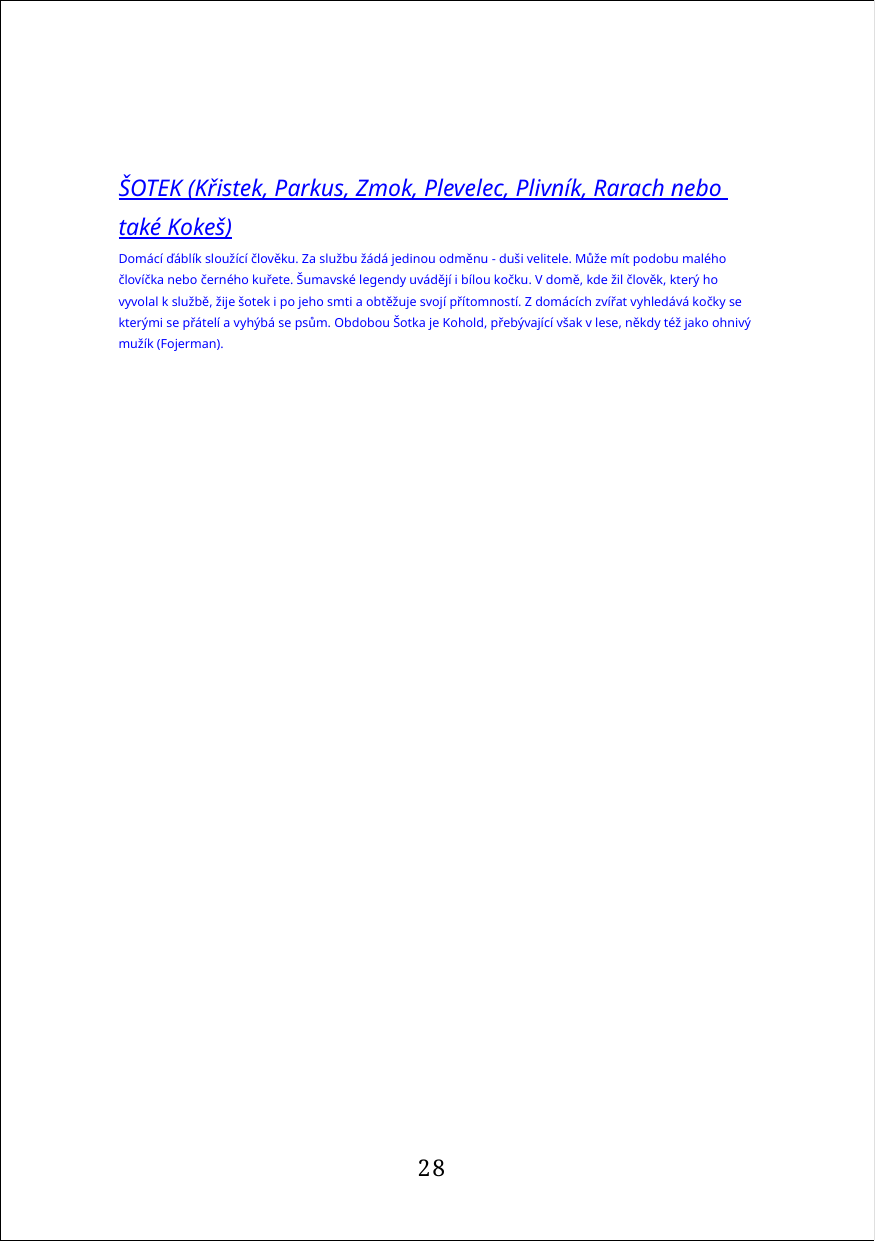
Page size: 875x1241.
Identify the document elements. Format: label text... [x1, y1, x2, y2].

text ŠOTEK (Křistek, Parkus, Zmok, Plevelec, Plivník, Rarach nebo také Kokeš) [118, 172, 756, 242]
text Domácí ďáblík sloužící člověku. Za službu žádá jedinou odměnu - duši velitele. Může mít podobu malého človíčka nebo černého kuřete. Šumavské legendy uvádějí i bílou kočku. V domě, kde žil člověk, který ho vyvolal k službě, žije šotek i po jeho smti a obtěžuje svojí přítomností. Z domácích zvířat vyhledává kočky se kterými se přátelí a vyhýbá se psům. Obdobou Šotka je Kohold, přebývající však v lese, někdy též jako ohnivý mužík (Fojerman). [118, 250, 756, 352]
